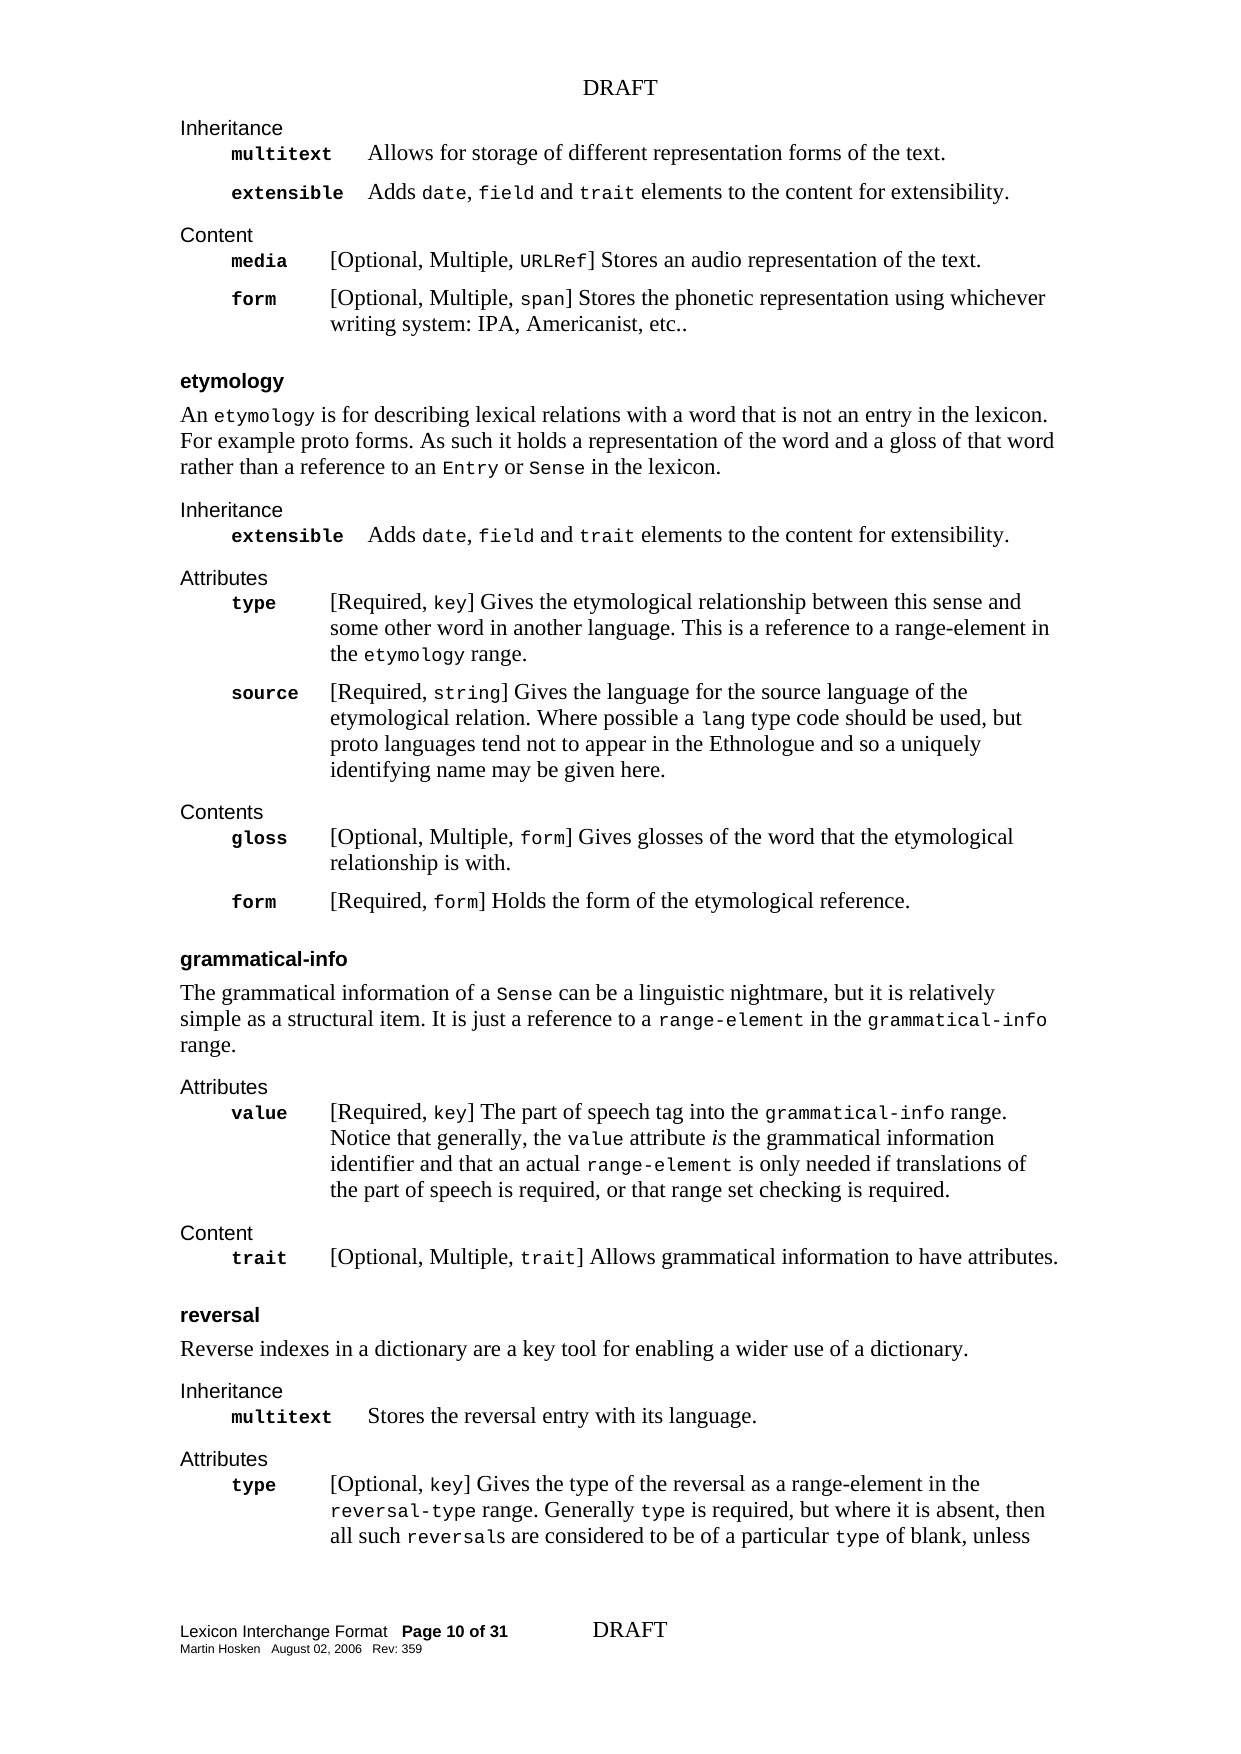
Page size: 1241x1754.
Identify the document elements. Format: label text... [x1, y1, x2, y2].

subtitle Attributes [180, 1076, 1061, 1099]
subtitle grammatical-info [180, 948, 1061, 971]
text form [Optional, Multiple, span] Stores the phonetic representation using whichever writing system: IPA, Americanist, etc.. [231, 285, 1061, 337]
text extensible Adds date, field and trait elements to the content for extensibility. [231, 179, 1061, 205]
subtitle reversal [180, 1304, 1061, 1327]
text The grammatical information of a Sense can be a linguistic nightmare, but it is relatively simple as a structural item. It is just a reference to a range-element in the grammatical-info range. [180, 980, 1061, 1057]
subtitle Attributes [180, 566, 1061, 589]
text Reverse indexes in a dictionary are a key tool for enabling a wider use of a dictionary. [180, 1336, 1061, 1362]
subtitle Content [180, 223, 1061, 247]
text gloss [Optional, Multiple, form] Gives glosses of the word that the etymological relationship is with. [231, 824, 1061, 876]
text form [Required, form] Holds the form of the etymological reference. [231, 888, 1061, 914]
text trait [Optional, Multiple, trait] Allows grammatical information to have attributes. [231, 1244, 1061, 1270]
subtitle etymology [180, 370, 1061, 393]
text type [Required, key] Gives the etymological relationship between this sense and some other word in another language. This is a reference to a range-element in the etymology range. [231, 589, 1061, 667]
text source [Required, string] Gives the language for the source language of the etymological relation. Where possible a lang type code should be used, but proto languages tend not to appear in the Ethnologue and so a uniquely identifying name may be given here. [231, 679, 1061, 782]
text multitext Allows for storage of different representation forms of the text. [231, 140, 1061, 166]
subtitle Inheritance [180, 117, 1061, 140]
subtitle Inheritance [180, 498, 1061, 522]
text type [Optional, key] Gives the type of the reversal as a range-element in the reversal-type range. Generally type is required, but where it is absent, then all such reversals are considered to be of a particular type of blank, unless [231, 1471, 1061, 1549]
text value [Required, key] The part of speech tag into the grammatical-info range. Notice that generally, the value attribute is the grammatical information identifier and that an actual range-element is only needed if translations of the part of speech is required, or that range set checking is required. [231, 1099, 1061, 1203]
subtitle Attributes [180, 1448, 1061, 1471]
text multitext Stores the reversal entry with its language. [231, 1403, 1061, 1429]
text extensible Adds date, field and trait elements to the content for extensibility. [231, 522, 1061, 548]
subtitle Content [180, 1221, 1061, 1244]
text media [Optional, Multiple, URLRef] Stores an audio representation of the text. [231, 247, 1061, 273]
text An etymology is for describing lexical relations with a word that is not an entry in the lexicon. For example proto forms. As such it holds a representation of the word and a gloss of that word rather than a reference to an Entry or Sense in the lexicon. [180, 402, 1061, 480]
subtitle Contents [180, 801, 1061, 824]
subtitle Inheritance [180, 1380, 1061, 1403]
